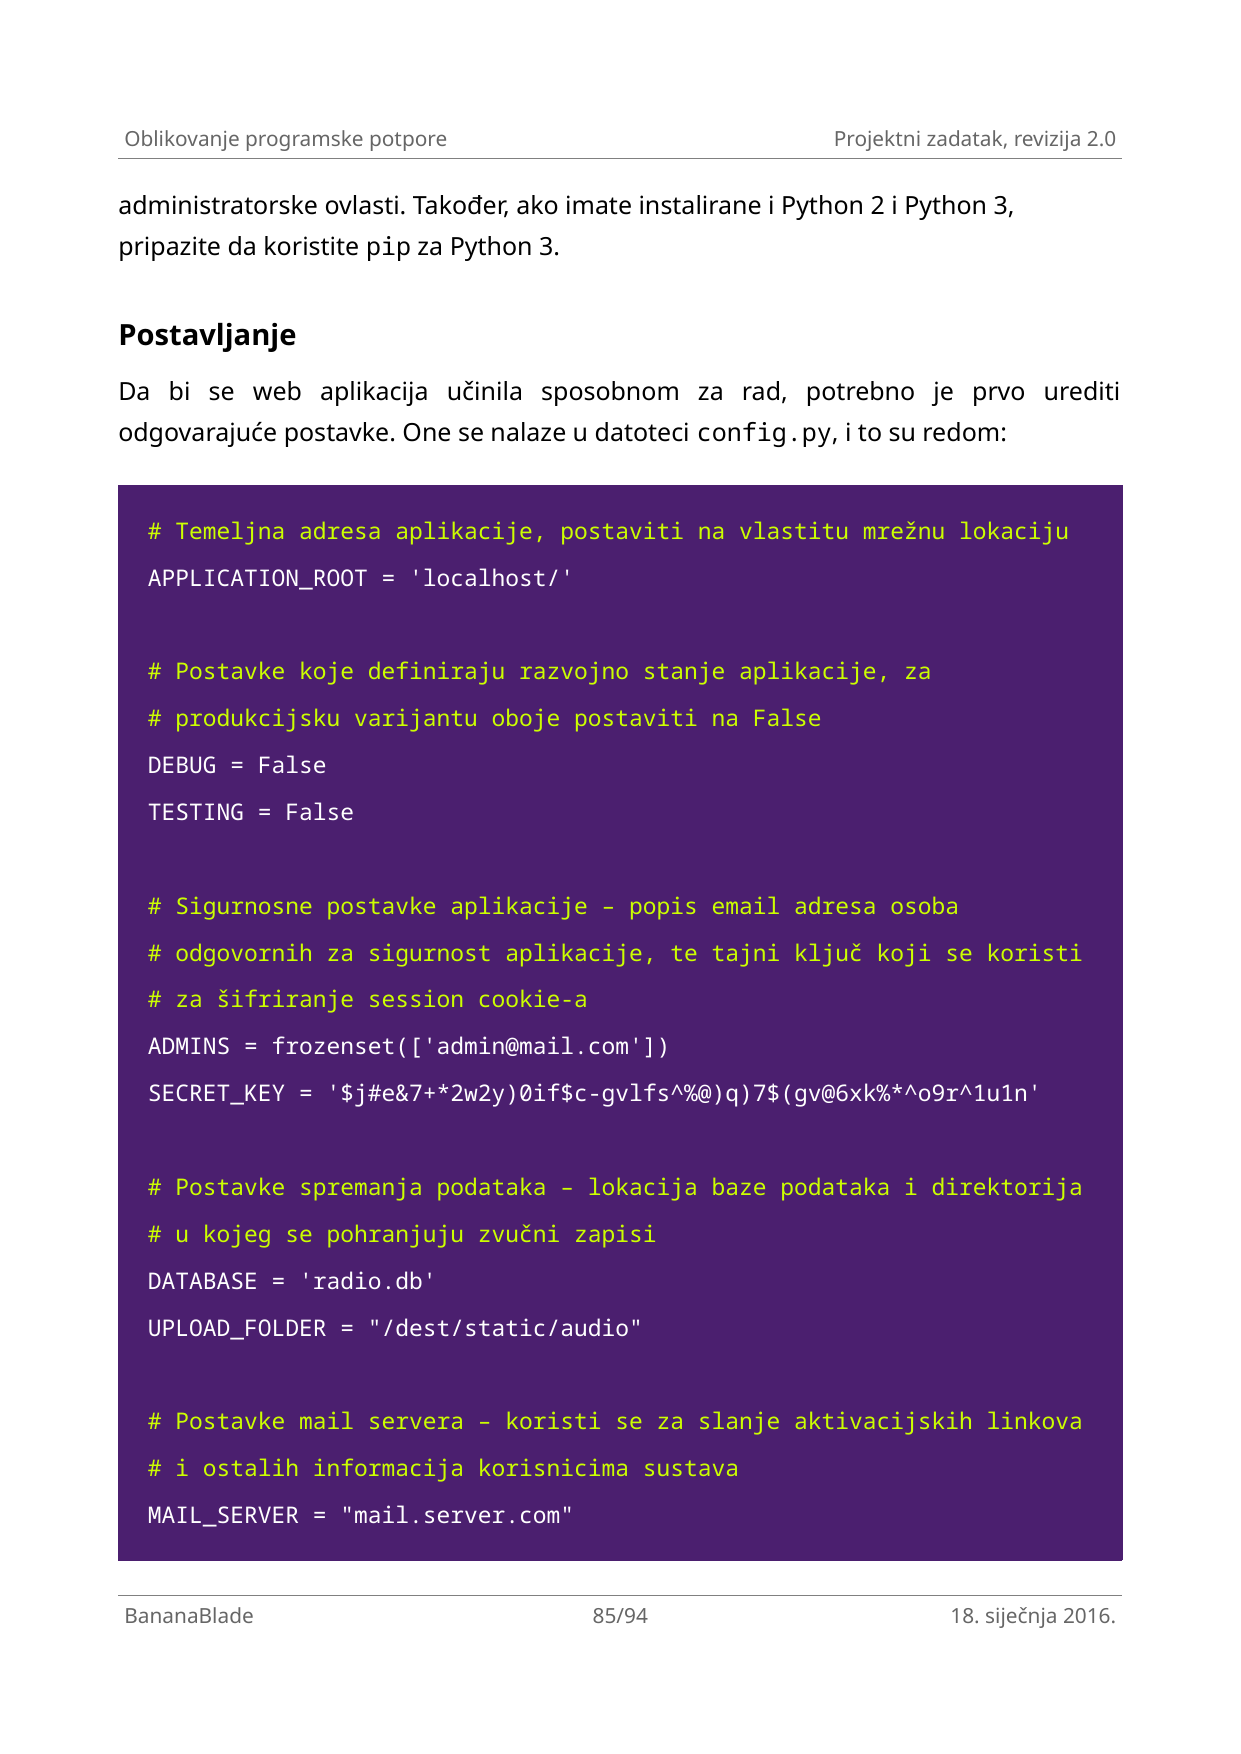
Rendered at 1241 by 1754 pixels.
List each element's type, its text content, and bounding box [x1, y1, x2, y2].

text Da bi se web aplikacija učinila sposobnom za rad, potrebno je prvo urediti odgovarajuće postavke. One se nalaze u datoteci config.py, i to su redom: [118, 374, 1122, 449]
text # Temeljna adresa aplikacije, postaviti na vlastitu mrežnu lokaciju APPLICATION_ROOT = 'localhost/' # Postavke koje definiraju razvojno stanje aplikacije, za # produkcijsku varijantu oboje postaviti na False DEBUG = False TESTING = False # Sigurnosne postavke aplikacije – popis email adresa osoba # odgovornih za sigurnost aplikacije, te tajni ključ koji se koristi # za šifriranje session cookie-a ADMINS = frozenset(['admin@mail.com']) SECRET_KEY = '$j#e&7+*2w2y)0if$c-gvlfs^%@)q)7$(gv@6xk%*^o9r^1u1n' # Postavke spremanja podataka – lokacija baze podataka i direktorija # u kojeg se pohranjuju zvučni zapisi DATABASE = 'radio.db' UPLOAD_FOLDER = "/dest/static/audio" # Postavke mail servera – koristi se za slanje aktivacijskih linkova # i ostalih informacija korisnicima sustava MAIL_SERVER = "mail.server.com" [119, 486, 1122, 1560]
text administratorske ovlasti. Također, ako imate instalirane i Python 2 i Python 3, pripazite da koristite pip za Python 3. [118, 188, 1122, 263]
subtitle Postavljanje [118, 314, 1122, 353]
